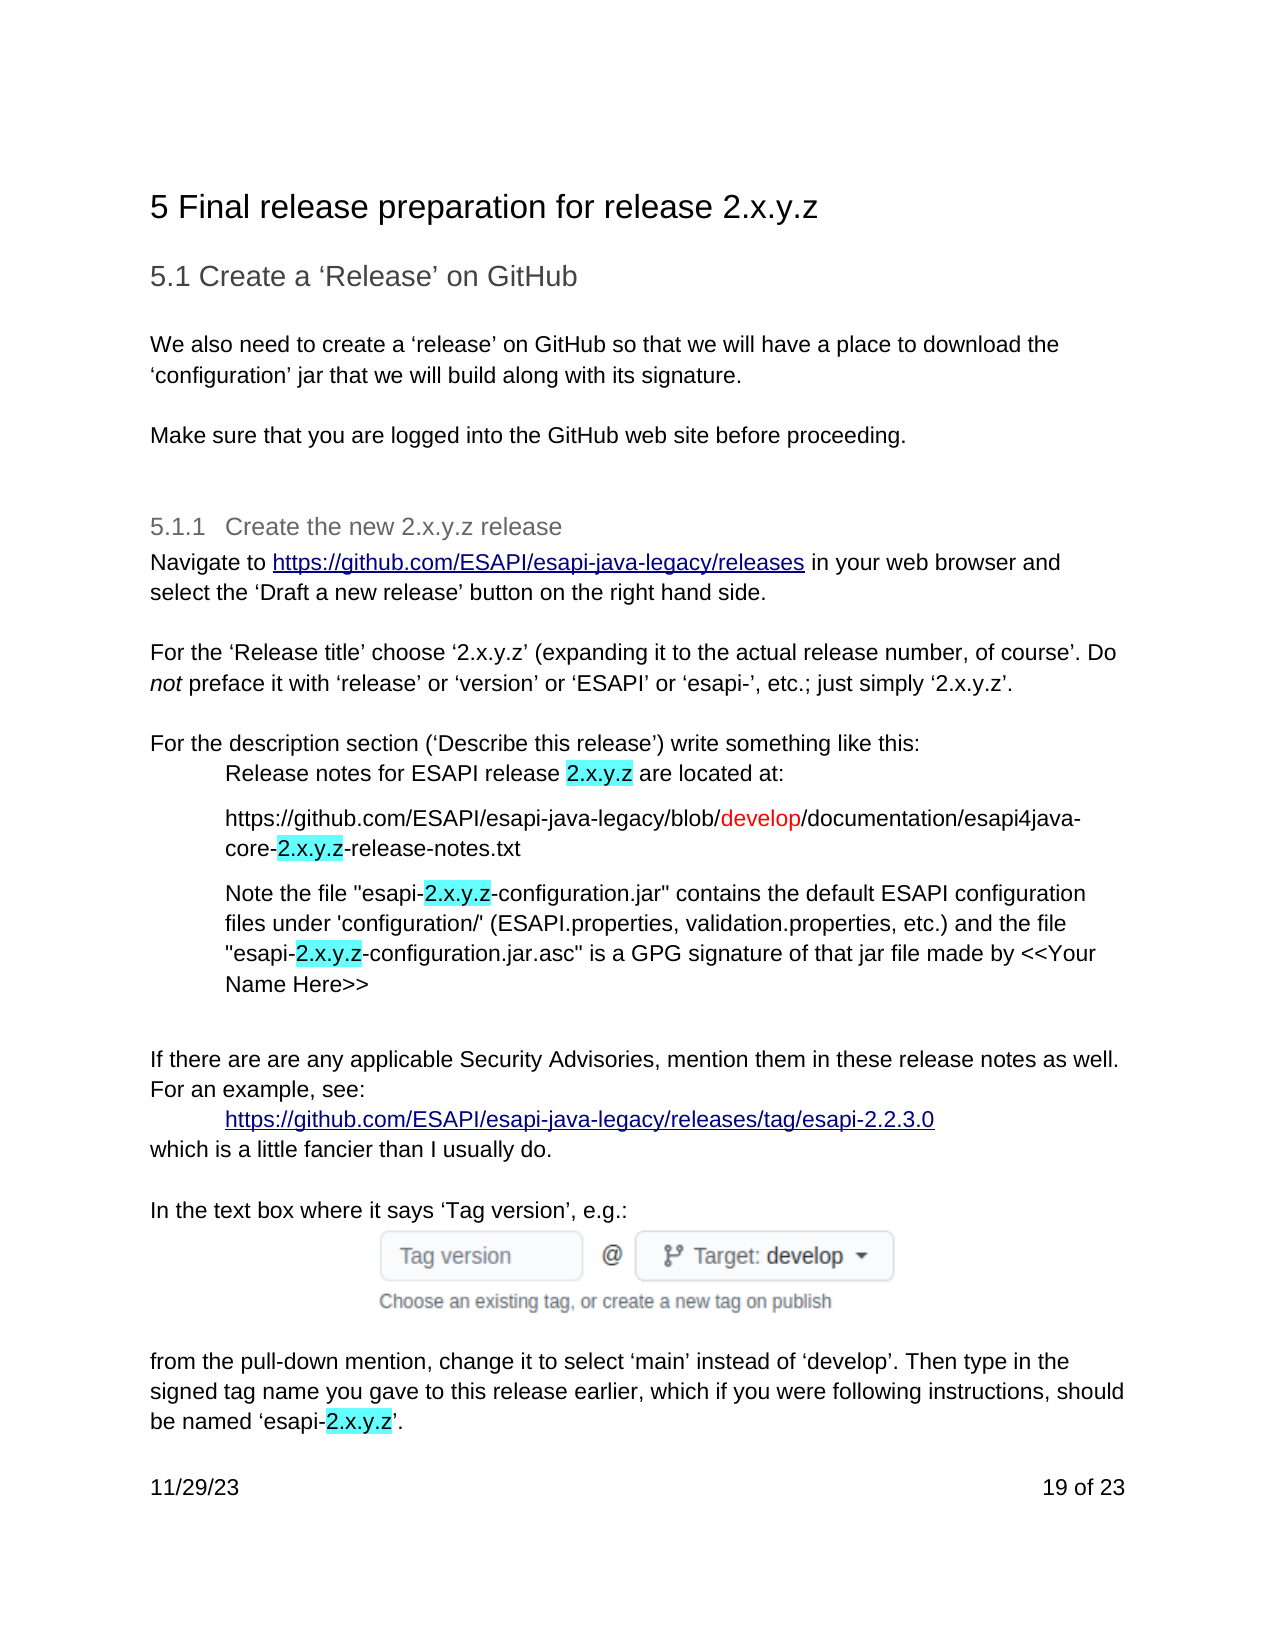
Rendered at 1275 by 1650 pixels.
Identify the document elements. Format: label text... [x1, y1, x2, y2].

text For the ‘Release title’ choose ‘2.x.y.z’ (expanding it to the actual release number, of course’. Do not preface it with ‘release’ or ‘version’ or ‘ESAPI’ or ‘esapi-’, etc.; just simply ‘2.x.y.z’. [150, 639, 1125, 696]
text Make sure that you are logged into the GitHub web site before proceeding. [150, 422, 1125, 448]
text In the text box where it says ‘Tag version’, e.g.: [150, 1197, 1125, 1223]
text https://github.com/ESAPI/esapi-java-legacy/releases/tag/esapi-2.2.3.0 [225, 1106, 1125, 1132]
text Navigate to https://github.com/ESAPI/esapi-java-legacy/releases in your web browser and select the ‘Draft a new release’ button on the right hand side. [150, 549, 1125, 605]
subtitle Create a ‘Release’ on GitHub [150, 259, 1125, 293]
picture [374, 1226, 901, 1321]
text Note the file "esapi-2.x.y.z-configuration.jar" contains the default ESAPI configuration files under 'configuration/' (ESAPI.properties, validation.properties, etc.) and the file "esapi-2.x.y.z-configuration.jar.asc" is a GPG signature of that jar file made by <<Your Name Here>> [225, 880, 1125, 997]
text We also need to create a ‘release’ on GitHub so that we will have a place to download the ‘configuration’ jar that we will build along with its signature. [150, 331, 1125, 388]
subtitle Create the new 2.x.y.z release [150, 512, 1125, 540]
text Release notes for ESAPI release 2.x.y.z are located at: [225, 760, 1125, 786]
text from the pull-down mention, change it to select ‘main’ instead of ‘develop’. Then type in the signed tag name you gave to this release earlier, which if you were following instructions, should be named ‘esapi-2.x.y.z’. [150, 1348, 1125, 1434]
text If there are are any applicable Security Advisories, mention them in these release notes as well. For an example, see: [150, 1046, 1125, 1102]
text For the description section (‘Describe this release’) write something like this: [150, 730, 1125, 756]
text which is a little fancier than I usually do. [150, 1136, 1125, 1162]
subtitle Final release preparation for release 2.x.y.z [150, 187, 1125, 226]
text https://github.com/ESAPI/esapi-java-legacy/blob/develop/documentation/esapi4java-core-2.x.y.z-release-notes.txt [225, 805, 1125, 861]
